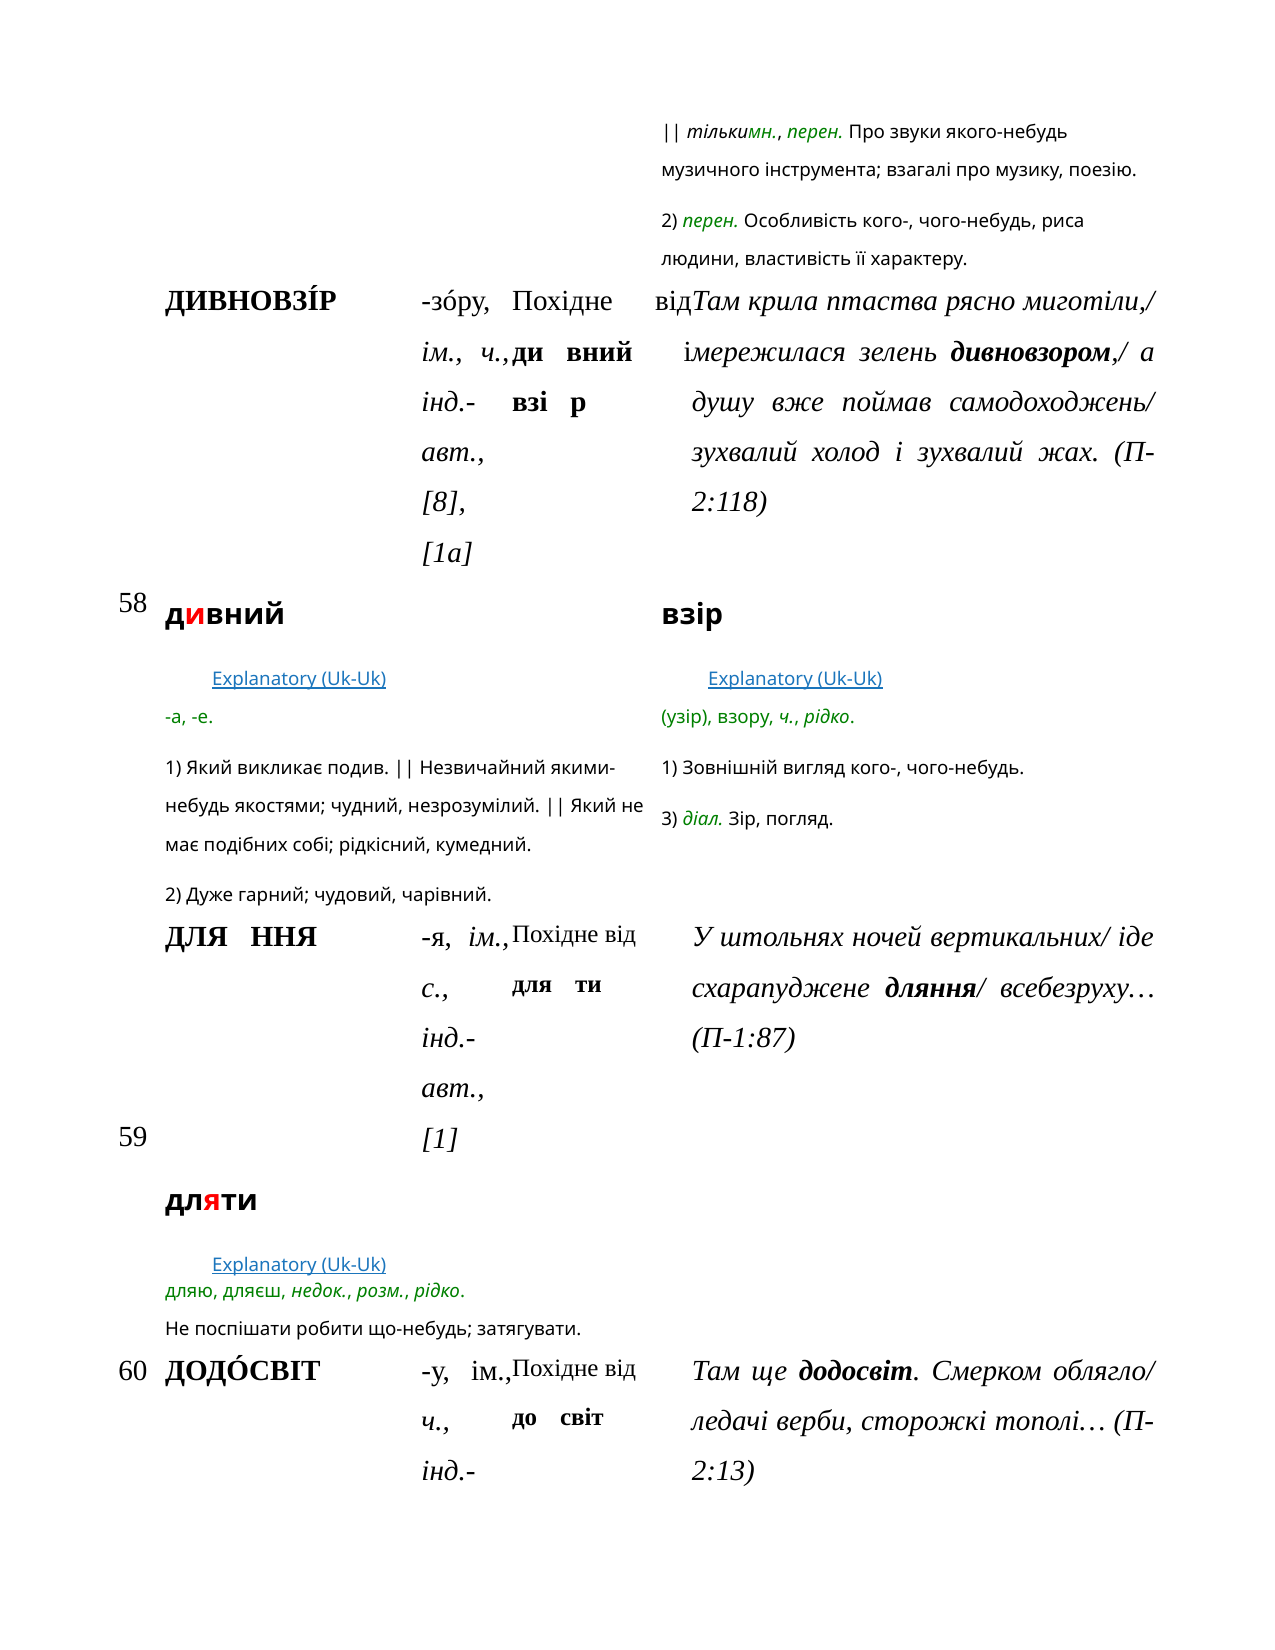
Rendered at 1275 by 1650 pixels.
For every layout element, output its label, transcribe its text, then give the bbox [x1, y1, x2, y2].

table_cell 58 [118, 283, 165, 919]
table_cell [118, 118, 165, 283]
table_cell Похідне від досвіт [512, 1353, 692, 1487]
table_cell дивний Explanatory (Uk-Uk) -а, -е. 1) Який викликає подив. || Незвичайний якими-небудь якостями; чудний, незрозумілий. || Який не має подібних собі; рідкісний, кумедний. 2) Дуже гарний; чудовий, чарівний. [165, 569, 661, 919]
table_cell 60 [118, 1353, 165, 1487]
table_cell 59 [118, 920, 165, 1353]
table_cell Похідне від дляти [512, 920, 692, 1154]
table_cell У штольнях ночей вертикальних/ іде схарапуджене дляння/ всебезруху… (П-1:87) [692, 920, 1157, 1154]
table_cell || тількимн., перен. Про звуки якого-небудь музичного інструмента; взагалі про музику, поезію. 2) перен. Особливість кого-, чого-небудь, риса людини, властивість її характеру. [661, 118, 1157, 283]
table_cell Додóсвіт [165, 1353, 421, 1487]
table_cell -я, ім., с., інд.-авт., [1] [421, 920, 512, 1154]
table_cell Дляння [165, 920, 421, 1154]
table_cell -зóру, ім., ч., інд.-авт., [8], [1а] [421, 283, 512, 568]
table_cell Там ще додосвіт. Смерком облягло/ ледачі верби, сторожкі тополі… (П-2:13) [692, 1353, 1157, 1487]
table_cell Дивновзíр [165, 283, 421, 568]
table_cell дляти Explanatory (Uk-Uk) дляю, дляєш, недок., розм., рідко. Не поспішати робити що-небудь; затягувати. [165, 1154, 1157, 1353]
table_cell Похідне від дивний і взір [512, 283, 692, 568]
table_cell [165, 118, 661, 283]
table_cell взір Explanatory (Uk-Uk) (узір), взору, ч., рідко. 1) Зовнішній вигляд кого-, чого-небудь. 3) діал. Зір, погляд. [661, 569, 1157, 919]
table_cell -у, ім., ч., інд.- [421, 1353, 512, 1487]
table_cell Там крила птаства рясно миготіли,/ мережилася зелень дивновзором,/ а душу вже поймав самодоходжень/ зухвалий холод і зухвалий жах. (П-2:118) [692, 283, 1157, 568]
